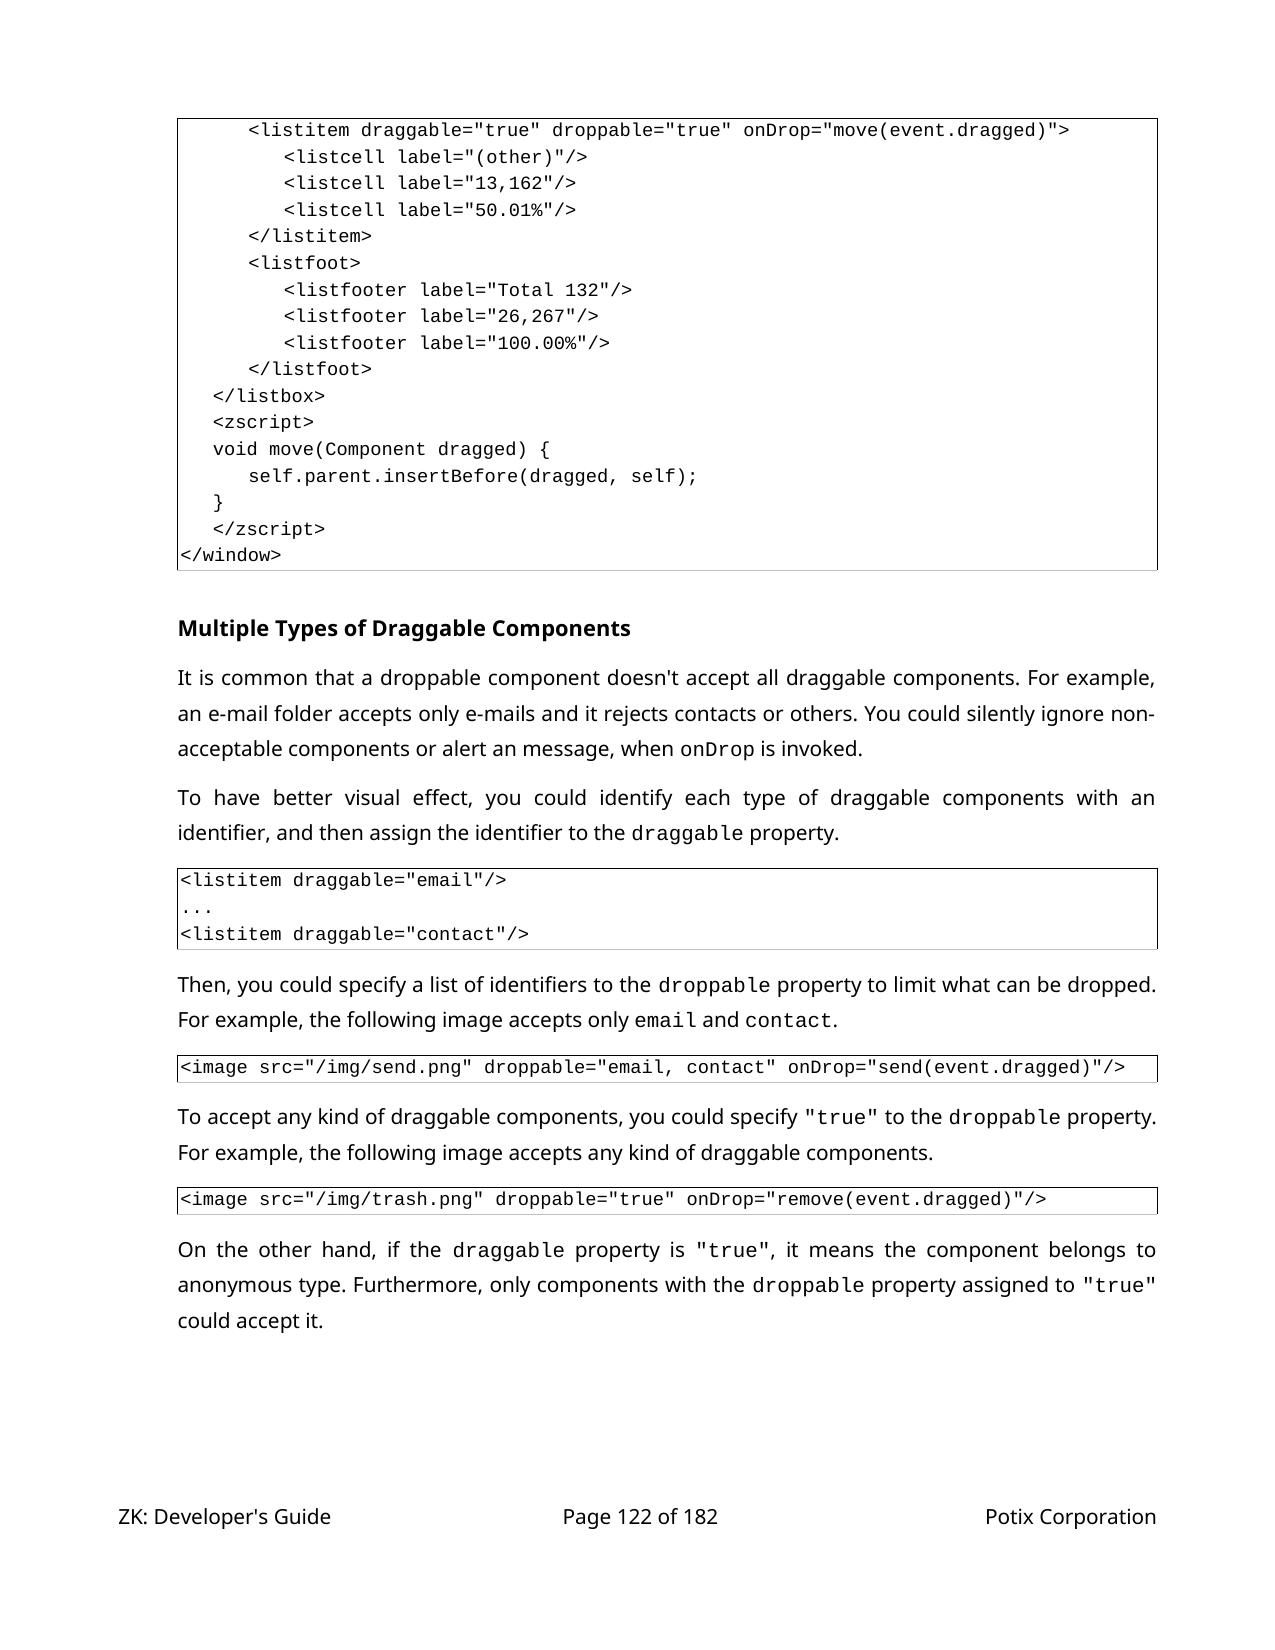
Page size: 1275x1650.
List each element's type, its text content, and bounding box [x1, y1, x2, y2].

text To accept any kind of draggable components, you could specify "true" to the droppable property. For example, the following image accepts any kind of draggable components. [177, 1102, 1157, 1166]
text It is common that a droppable component doesn't accept all draggable components. For example, an e-mail folder accepts only e-mails and it rejects contacts or others. You could silently ignore non-acceptable components or alert an message, when onDrop is invoked. [177, 663, 1157, 762]
subtitle Multiple Types of Draggable Components [177, 613, 1157, 643]
text ... [178, 895, 1157, 919]
text To have better visual effect, you could identify each type of draggable components with an identifier, and then assign the identifier to the draggable property. [177, 783, 1157, 847]
text <image src="/img/send.png" droppable="email, contact" onDrop="send(event.dragged)"/> [178, 1056, 1157, 1082]
text <listitem draggable="true" droppable="true" onDrop="move(event.dragged)"> <listcell label="(other)"/> <listcell label="13,162"/> <listcell label="50.01%"/> </listitem> <listfoot> <listfooter label="Total 132"/> <listfooter label="26,267"/> <listfooter label="100.00%"/> </listfoot> </listbox> <zscript> void move(Component dragged) { self.parent.insertBefore(dragged, self); } </zscript> </window> [178, 119, 1157, 570]
text Then, you could specify a list of identifiers to the droppable property to limit what can be dropped. For example, the following image accepts only email and contact. [177, 970, 1157, 1034]
text <image src="/img/trash.png" droppable="true" onDrop="remove(event.dragged)"/> [178, 1188, 1157, 1214]
text <listitem draggable="email"/> [178, 869, 1157, 892]
text <listitem draggable="contact"/> [178, 922, 1157, 949]
text On the other hand, if the draggable property is "true", it means the component belongs to anonymous type. Furthermore, only components with the droppable property assigned to "true" could accept it. [177, 1235, 1157, 1334]
